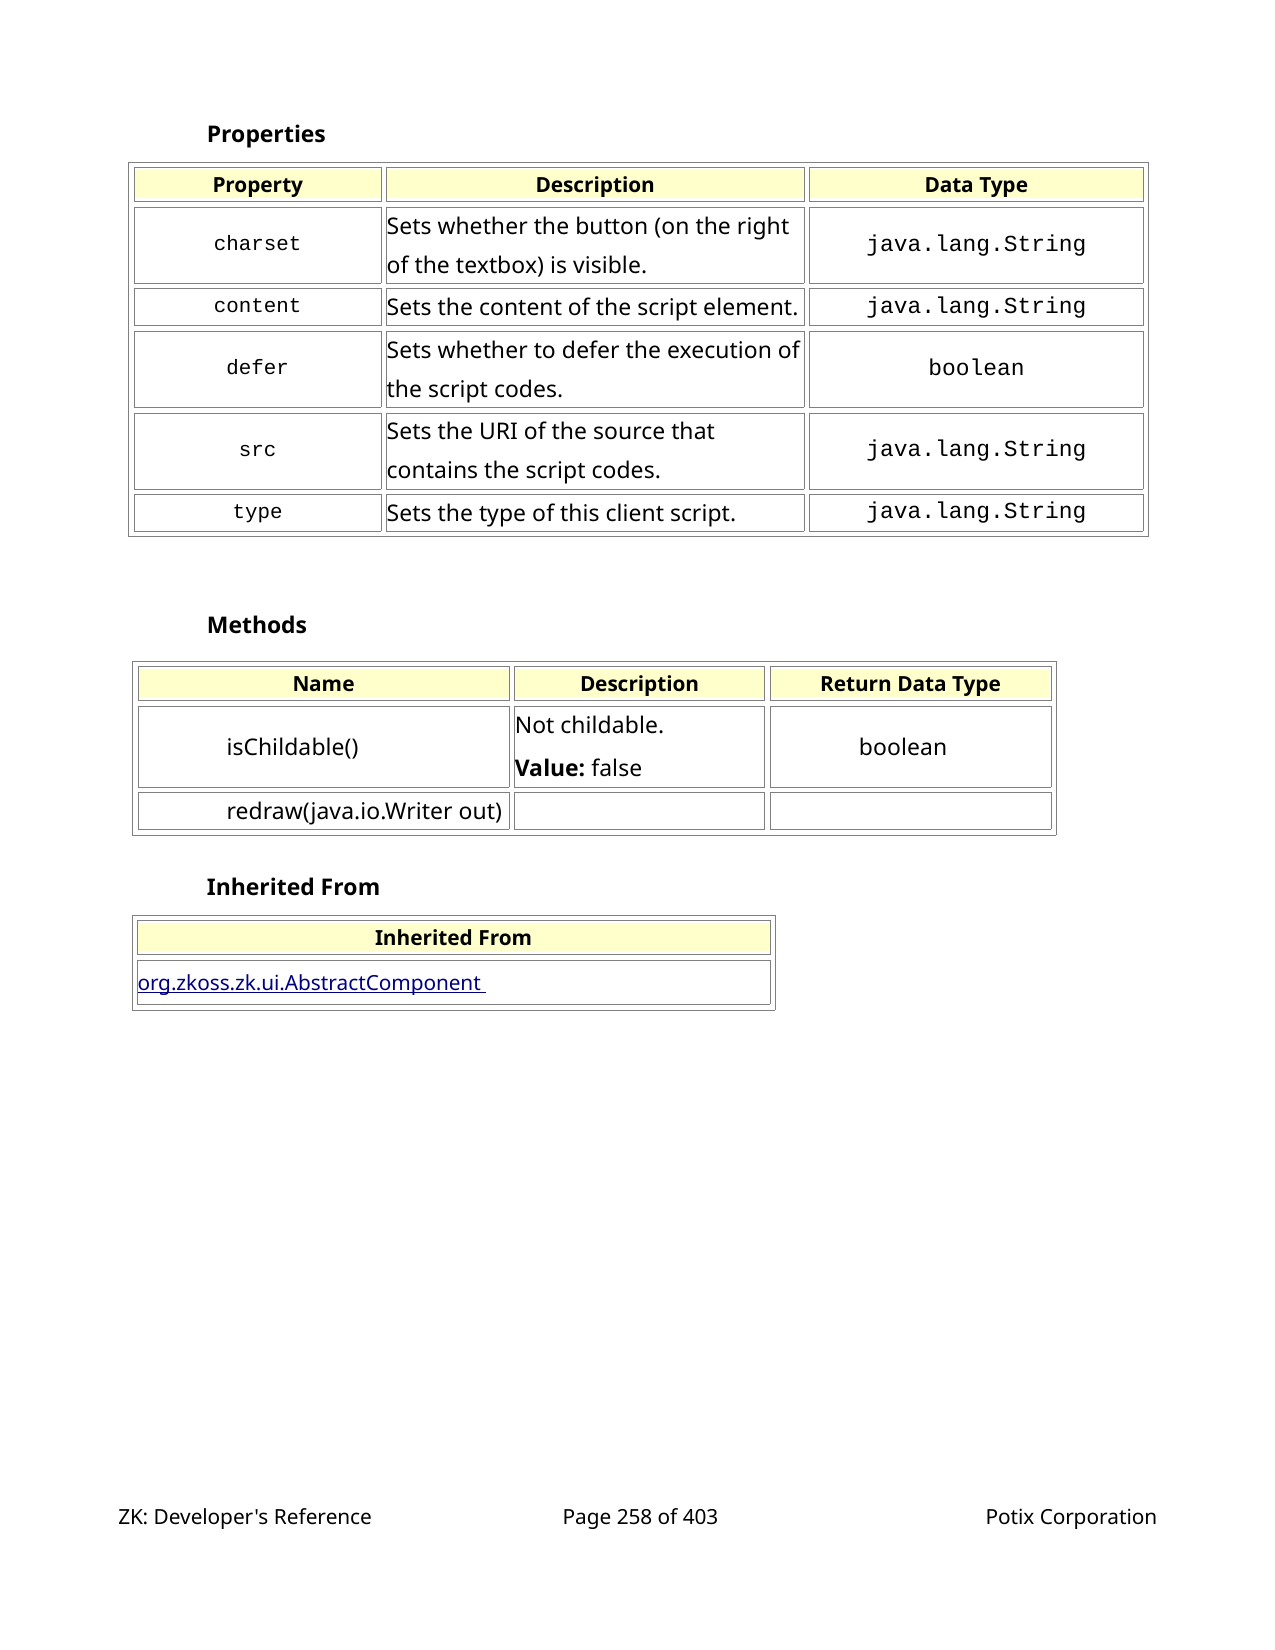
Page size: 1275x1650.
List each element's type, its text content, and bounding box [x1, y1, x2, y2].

table_cell redraw(java.io.Writer out) [135, 787, 512, 829]
table_cell java.lang.String [806, 489, 1146, 531]
table_header Inherited From [134, 916, 772, 954]
subtitle Inherited From [207, 871, 1157, 902]
table_header Data Type [806, 163, 1146, 201]
table_cell src [131, 407, 383, 488]
subtitle Properties [207, 118, 1157, 149]
table_cell Sets the URI of the source that contains the script codes. [384, 407, 806, 488]
table_cell boolean [767, 700, 1053, 787]
table_cell boolean [806, 325, 1146, 407]
table_cell java.lang.String [806, 283, 1146, 325]
table_cell org.zkoss.zk.ui.AbstractComponent [134, 954, 772, 1004]
table_cell Sets whether to defer the execution of the script codes. [384, 325, 806, 407]
table_cell java.lang.String [806, 407, 1146, 488]
table_cell Not childable. Value: false [512, 700, 767, 787]
table_cell Sets whether the button (on the right of the textbox) is visible. [384, 201, 806, 283]
text Methods [207, 609, 1157, 640]
table_cell charset [131, 201, 383, 283]
table_cell isChildable() [135, 700, 512, 787]
table_cell Sets the content of the script element. [384, 283, 806, 325]
table_cell [512, 787, 767, 829]
table_header Property [131, 163, 383, 201]
table_cell [767, 787, 1053, 829]
table_cell [515, 793, 764, 829]
table_cell Sets the type of this client script. [384, 489, 806, 531]
table_header Name [135, 662, 512, 700]
table_header Description [512, 662, 767, 700]
table_cell type [131, 489, 383, 531]
table_cell defer [131, 325, 383, 407]
table_cell [771, 793, 1051, 829]
table_header Return Data Type [767, 662, 1053, 700]
table_cell content [131, 283, 383, 325]
table_cell java.lang.String [806, 201, 1146, 283]
table_header Description [384, 163, 806, 201]
